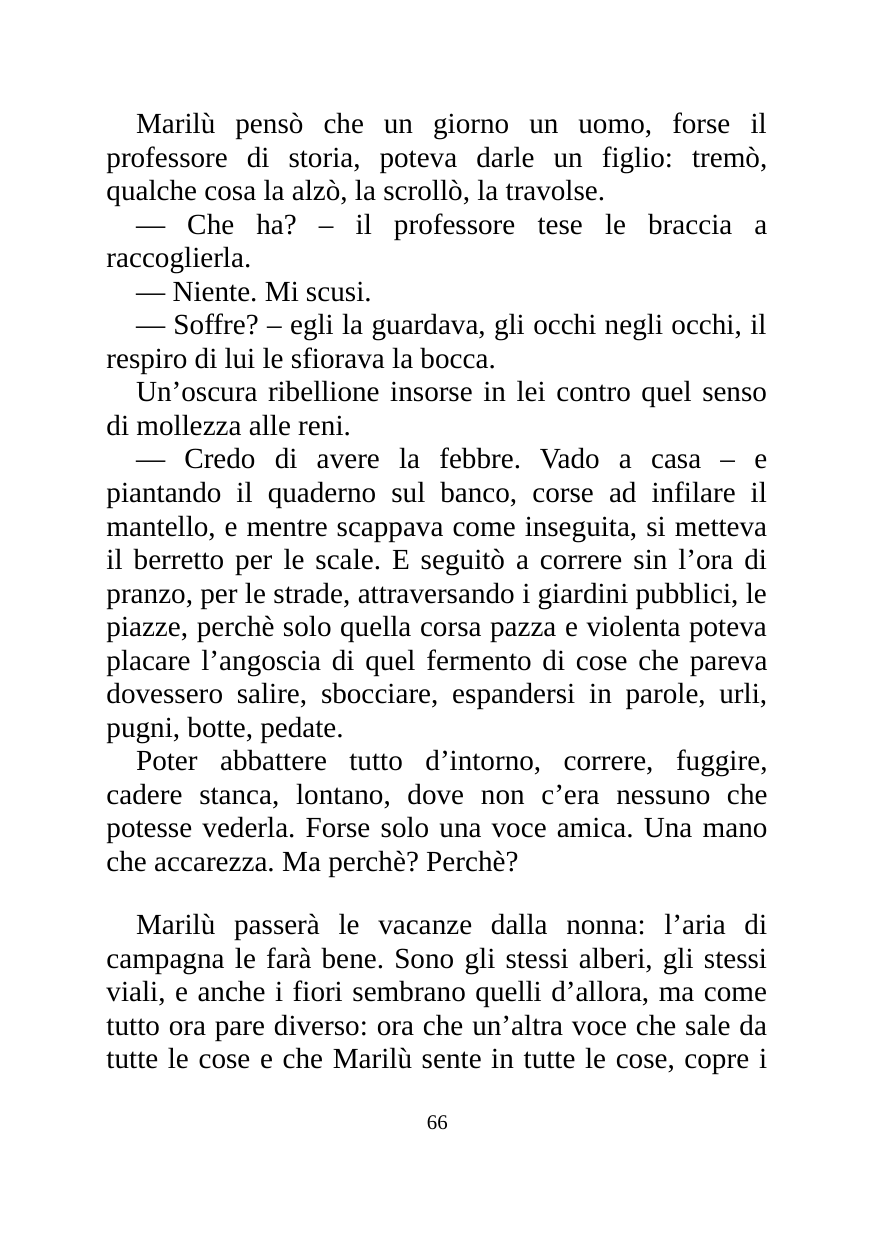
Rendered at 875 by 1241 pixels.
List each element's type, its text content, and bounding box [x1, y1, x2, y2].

text — Credo di avere la febbre. Vado a casa – e piantando il quaderno sul banco, corse ad infilare il mantello, e mentre scappava come inseguita, si metteva il berretto per le scale. E seguitò a correre sin l’ora di pranzo, per le strade, attraversando i giardini pubblici, le piazze, perchè solo quella corsa pazza e violenta poteva placare l’angoscia di quel fermento di cose che pareva dovessero salire, sbocciare, espandersi in parole, urli, pugni, botte, pedate. [106, 442, 768, 743]
text — Niente. Mi scusi. [106, 274, 768, 307]
text Marilù pensò che un giorno un uomo, forse il professore di storia, poteva darle un figlio: tremò, qualche cosa la alzò, la scrollò, la travolse. [106, 106, 768, 207]
text Un’oscura ribellione insorse in lei contro quel senso di mollezza alle reni. [106, 374, 768, 442]
text Poter abbattere tutto d’intorno, correre, fuggire, cadere stanca, lontano, dove non c’era nessuno che potesse vederla. Forse solo una voce amica. Una mano che accarezza. Ma perchè? Perchè? [106, 743, 768, 878]
text Marilù passerà le vacanze dalla nonna: l’aria di campagna le farà bene. Sono gli stessi alberi, gli stessi viali, e anche i fiori sembrano quelli d’allora, ma come tutto ora pare diverso: ora che un’altra voce che sale da tutte le cose e che Marilù sente in tutte le cose, copre i [106, 907, 768, 1075]
text — Che ha? – il professore tese le braccia a raccoglierla. [106, 207, 768, 274]
text — Soffre? – egli la guardava, gli occhi negli occhi, il respiro di lui le sfiorava la bocca. [106, 307, 768, 374]
